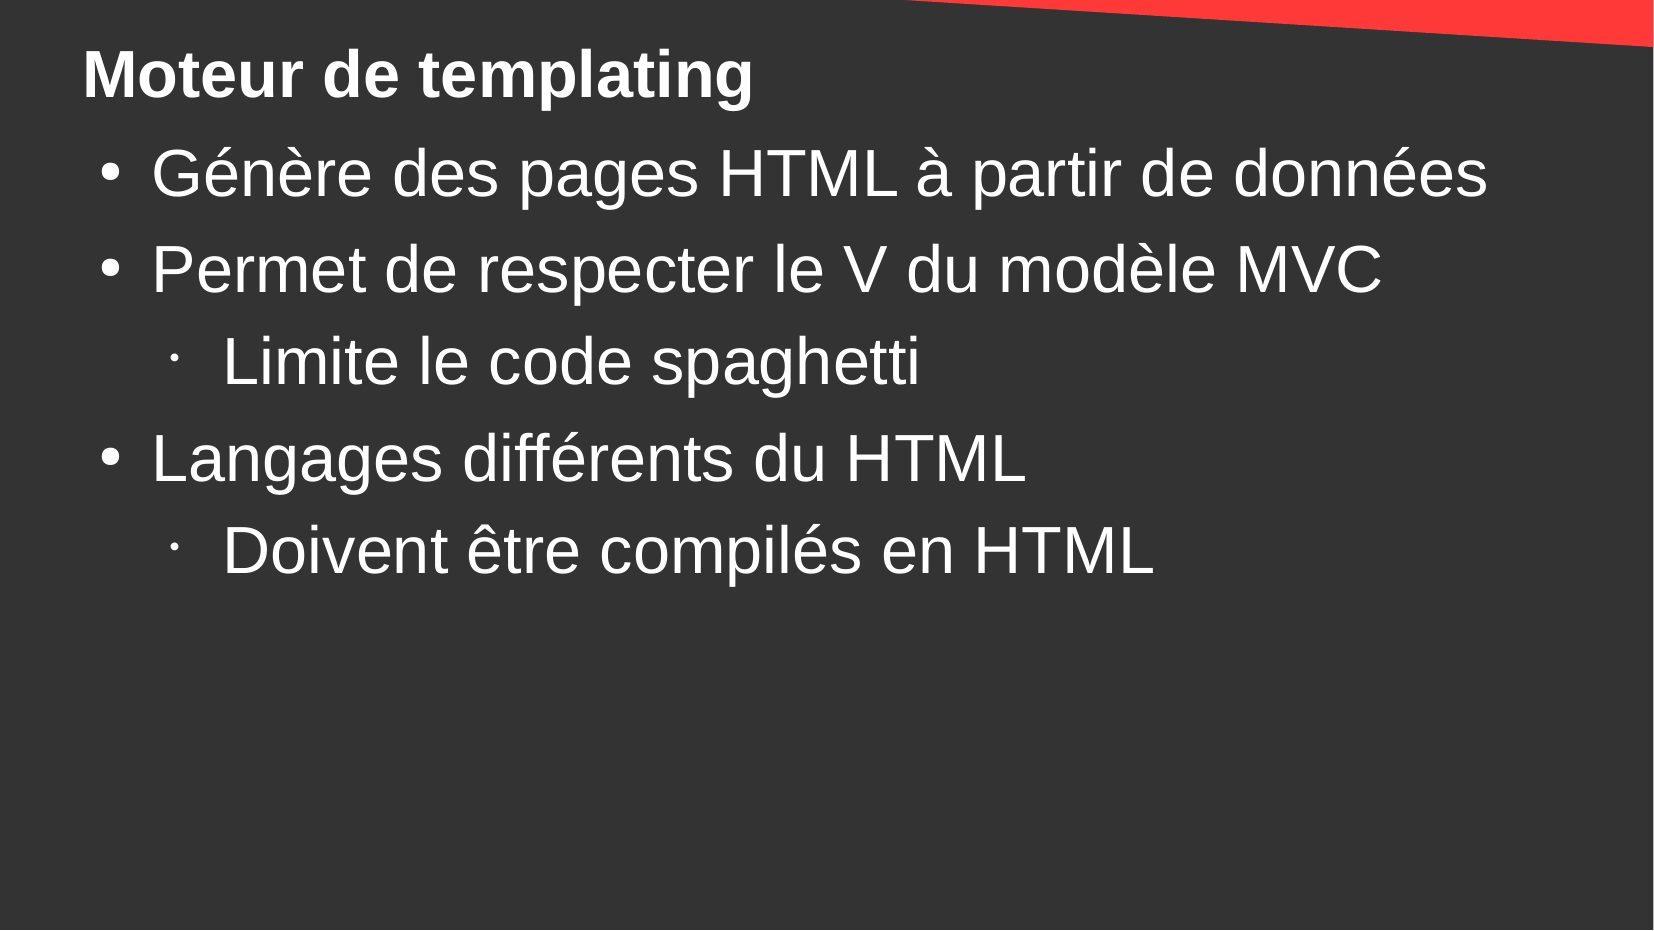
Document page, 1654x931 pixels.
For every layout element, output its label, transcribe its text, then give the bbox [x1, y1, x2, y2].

title Moteur de templating [82, 37, 1571, 114]
list Génère des pages HTML à partir de données Permet de respecter le V du modèle MVC Limite le code spaghetti Langages différents du HTML Doivent être compilés en HTML [80, 135, 1620, 886]
text_box [904, 0, 1654, 48]
